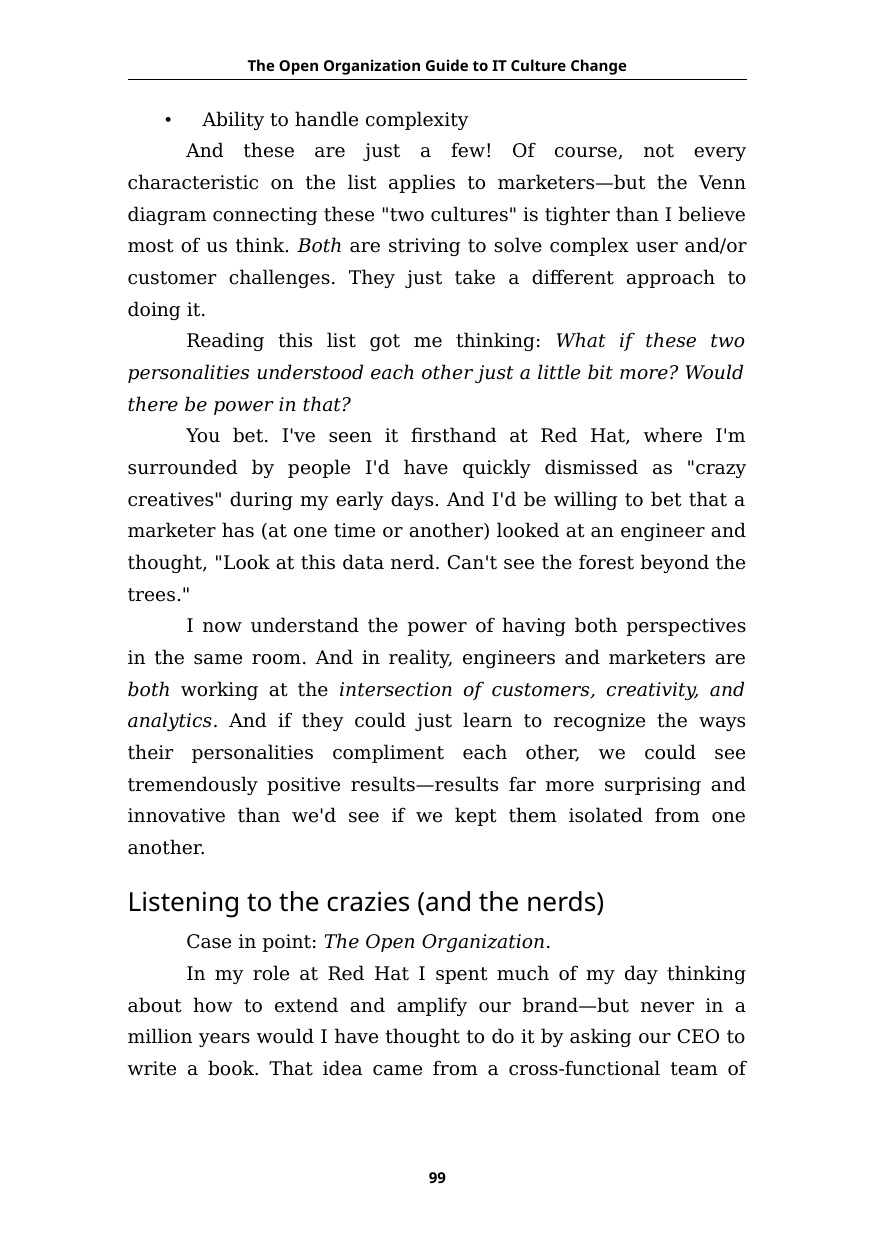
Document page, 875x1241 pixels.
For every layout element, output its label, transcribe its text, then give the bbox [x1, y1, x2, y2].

text And these are just a few! Of course, not every characteristic on the list applies to marketers—but the Venn diagram connecting these "two cultures" is tighter than I believe most of us think. Both are striving to solve complex user and/or customer challenges. They just take a different approach to doing it. [127, 140, 747, 321]
subtitle Listening to the crazies (and the nerds) [127, 883, 747, 919]
text I now understand the power of having both perspectives in the same room. And in reality, engineers and marketers are both working at the intersection of customers, creativity, and analytics. And if they could just learn to recognize the ways their personalities compliment each other, we could see tremendously positive results—results far more surprising and innovative than we'd see if we kept them isolated from one another. [127, 615, 747, 859]
text You bet. I've seen it firsthand at Red Hat, where I'm surrounded by people I'd have quickly dismissed as "crazy creatives" during my early days. And I'd be willing to bet that a marketer has (at one time or another) looked at an engineer and thought, "Look at this data nerd. Can't see the forest beyond the trees." [127, 425, 747, 606]
text In my role at Red Hat I spent much of my day thinking about how to extend and amplify our brand—but never in a million years would I have thought to do it by asking our CEO to write a book. That idea came from a cross-functional team of [127, 963, 747, 1080]
list Ability to handle complexity [165, 109, 747, 131]
text Case in point: The Open Organization. [127, 932, 747, 953]
text Reading this list got me thinking: What if these two personalities understood each other just a little bit more? Would there be power in that? [127, 330, 747, 416]
